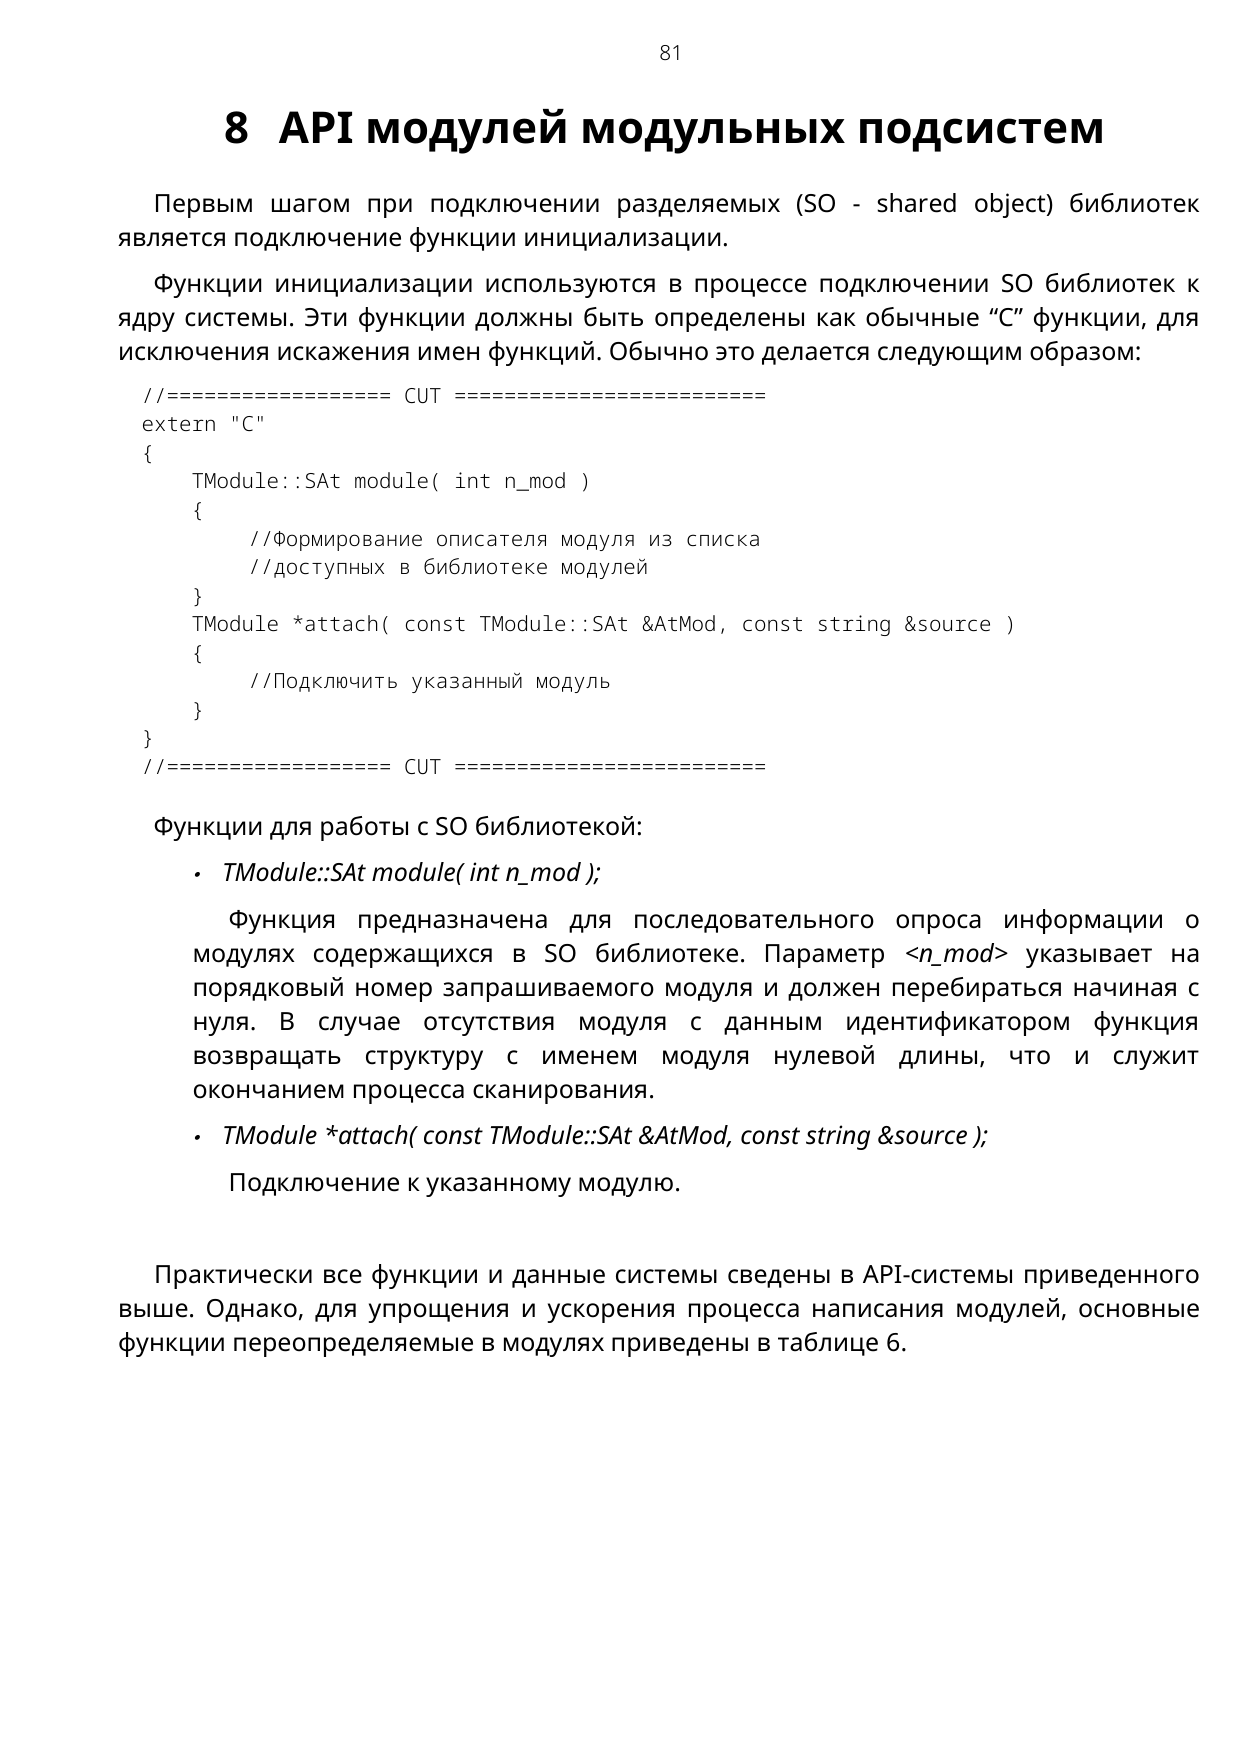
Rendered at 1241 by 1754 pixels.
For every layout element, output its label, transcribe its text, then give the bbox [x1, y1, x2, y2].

list TModule::SAt module( int n_mod ); [192, 855, 1201, 889]
text //Подключить указанный модуль [118, 666, 1201, 695]
text Первым шагом при подключении разделяемых (SO - shared object) библиотек является подключение функции инициализации. [118, 186, 1201, 254]
text //Формирование описателя модуля из списка [118, 523, 1201, 552]
text //доступных в библиотеке модулей [118, 552, 1201, 581]
text } [118, 695, 1201, 723]
text Функции для работы с SO библиотекой: [118, 809, 1201, 843]
text TModule::SAt module( int n_mod ) [118, 466, 1201, 495]
text { [118, 495, 1201, 523]
text } [118, 723, 1201, 752]
text Подключение к указанному модулю. [192, 1164, 1201, 1198]
text Функции инициализации используются в процессе подключении SO библиотек к ядру системы. Эти функции должны быть определены как обычные “С” функции, для исключения искажения имен функций. Обычно это делается следующим образом: [118, 266, 1201, 368]
text { [118, 638, 1201, 666]
subtitle API модулей модульных подсистем [118, 96, 1201, 156]
text //================== CUT ========================= [118, 752, 1201, 780]
text Функция предназначена для последовательного опроса информации о модулях содержащихся в SO библиотеке. Параметр <n_mod> указывает на порядковый номер запрашиваемого модуля и должен перебираться начиная с нуля. В случае отсутствия модуля с данным идентификатором функция возвращать структуру с именем модуля нулевой длины, что и служит окончанием процесса сканирования. [192, 902, 1201, 1106]
text } [118, 581, 1201, 609]
text //================== CUT ========================= [118, 381, 1201, 409]
text TModule *attach( const TModule::SAt &AtMod, const string &source ) [118, 609, 1201, 638]
list TModule *attach( const TModule::SAt &AtMod, const string &source ); [192, 1118, 1201, 1152]
text Практически все функции и данные системы сведены в API-системы приведенного выше. Однако, для упрощения и ускорения процесса написания модулей, основные функции переопределяемые в модулях приведены в таблице 6. [118, 1257, 1201, 1359]
text extern "C" [118, 409, 1201, 438]
text { [118, 438, 1201, 466]
